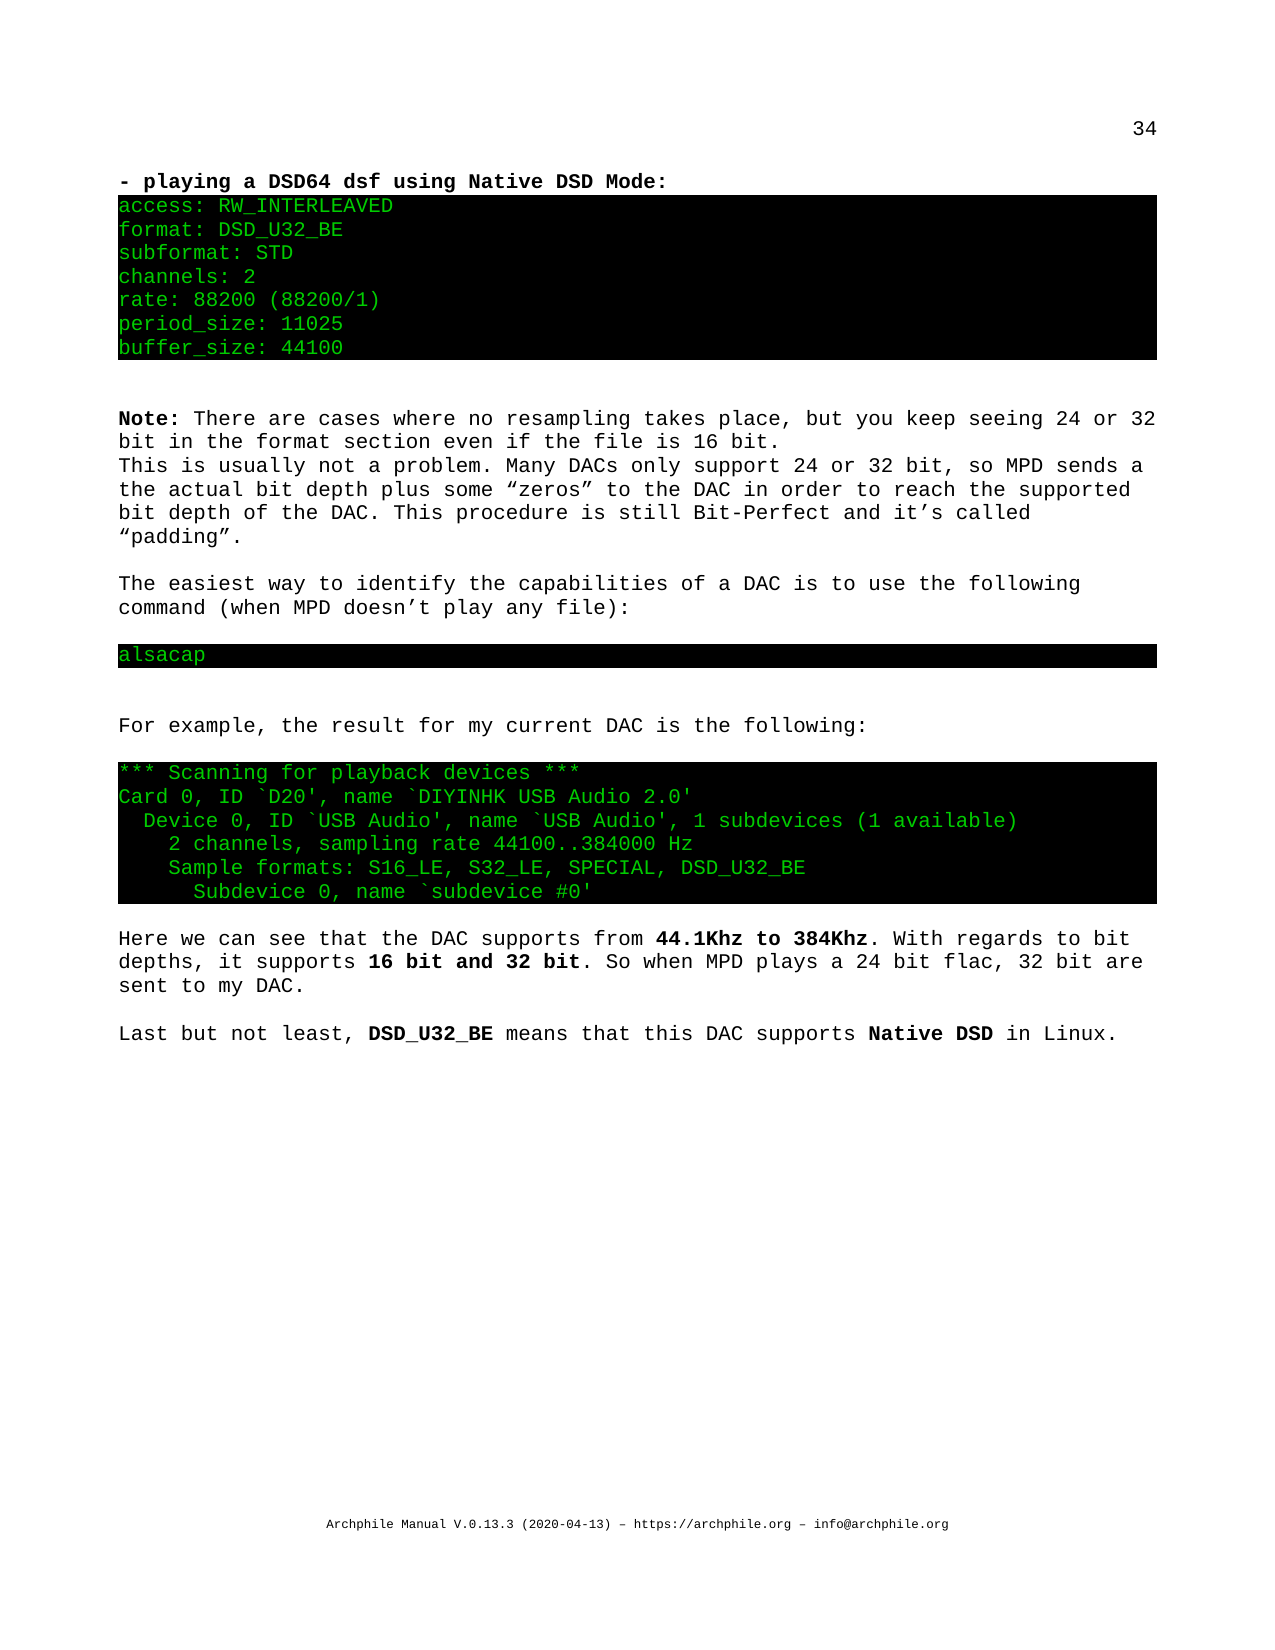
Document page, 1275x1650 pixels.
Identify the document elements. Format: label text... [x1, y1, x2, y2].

text The easiest way to identify the capabilities of a DAC is to use the following command (when MPD doesn’t play any file): [118, 573, 1157, 621]
text Card 0, ID `D20', name `DIYINHK USB Audio 2.0' [118, 786, 1157, 810]
text This is usually not a problem. Many DACs only support 24 or 32 bit, so MPD sends a the actual bit depth plus some “zeros” to the DAC in order to reach the supported bit depth of the DAC. This procedure is still Bit-Perfect and it’s called “padding”. [118, 455, 1157, 549]
text *** Scanning for playback devices *** [118, 762, 1157, 786]
text format: DSD_U32_BE [118, 218, 1157, 242]
text For example, the result for my current DAC is the following: [118, 715, 1157, 739]
text Sample formats: S16_LE, S32_LE, SPECIAL, DSD_U32_BE [118, 857, 1157, 881]
text Subdevice 0, name `subdevice #0' [118, 881, 1157, 904]
text Here we can see that the DAC supports from 44.1Khz to 384Khz. With regards to bit depths, it supports 16 bit and 32 bit. So when MPD plays a 24 bit flac, 32 bit are sent to my DAC. [118, 928, 1157, 999]
text rate: 88200 (88200/1) [118, 289, 1157, 313]
text channels: 2 [118, 266, 1157, 289]
text Note: There are cases where no resampling takes place, but you keep seeing 24 or 32 bit in the format section even if the file is 16 bit. [118, 408, 1157, 455]
text Last but not least, DSD_U32_BE means that this DAC supports Native DSD in Linux. [118, 1022, 1157, 1046]
text period_size: 11025 [118, 313, 1157, 337]
text alsacap [118, 644, 1157, 668]
text Device 0, ID `USB Audio', name `USB Audio', 1 subdevices (1 available) [118, 810, 1157, 833]
text 2 channels, sampling rate 44100..384000 Hz [118, 833, 1157, 857]
text subformat: STD [118, 242, 1157, 266]
text - playing a DSD64 dsf using Native DSD Mode: [118, 171, 1157, 195]
text access: RW_INTERLEAVED [118, 195, 1157, 218]
text buffer_size: 44100 [118, 337, 1157, 360]
